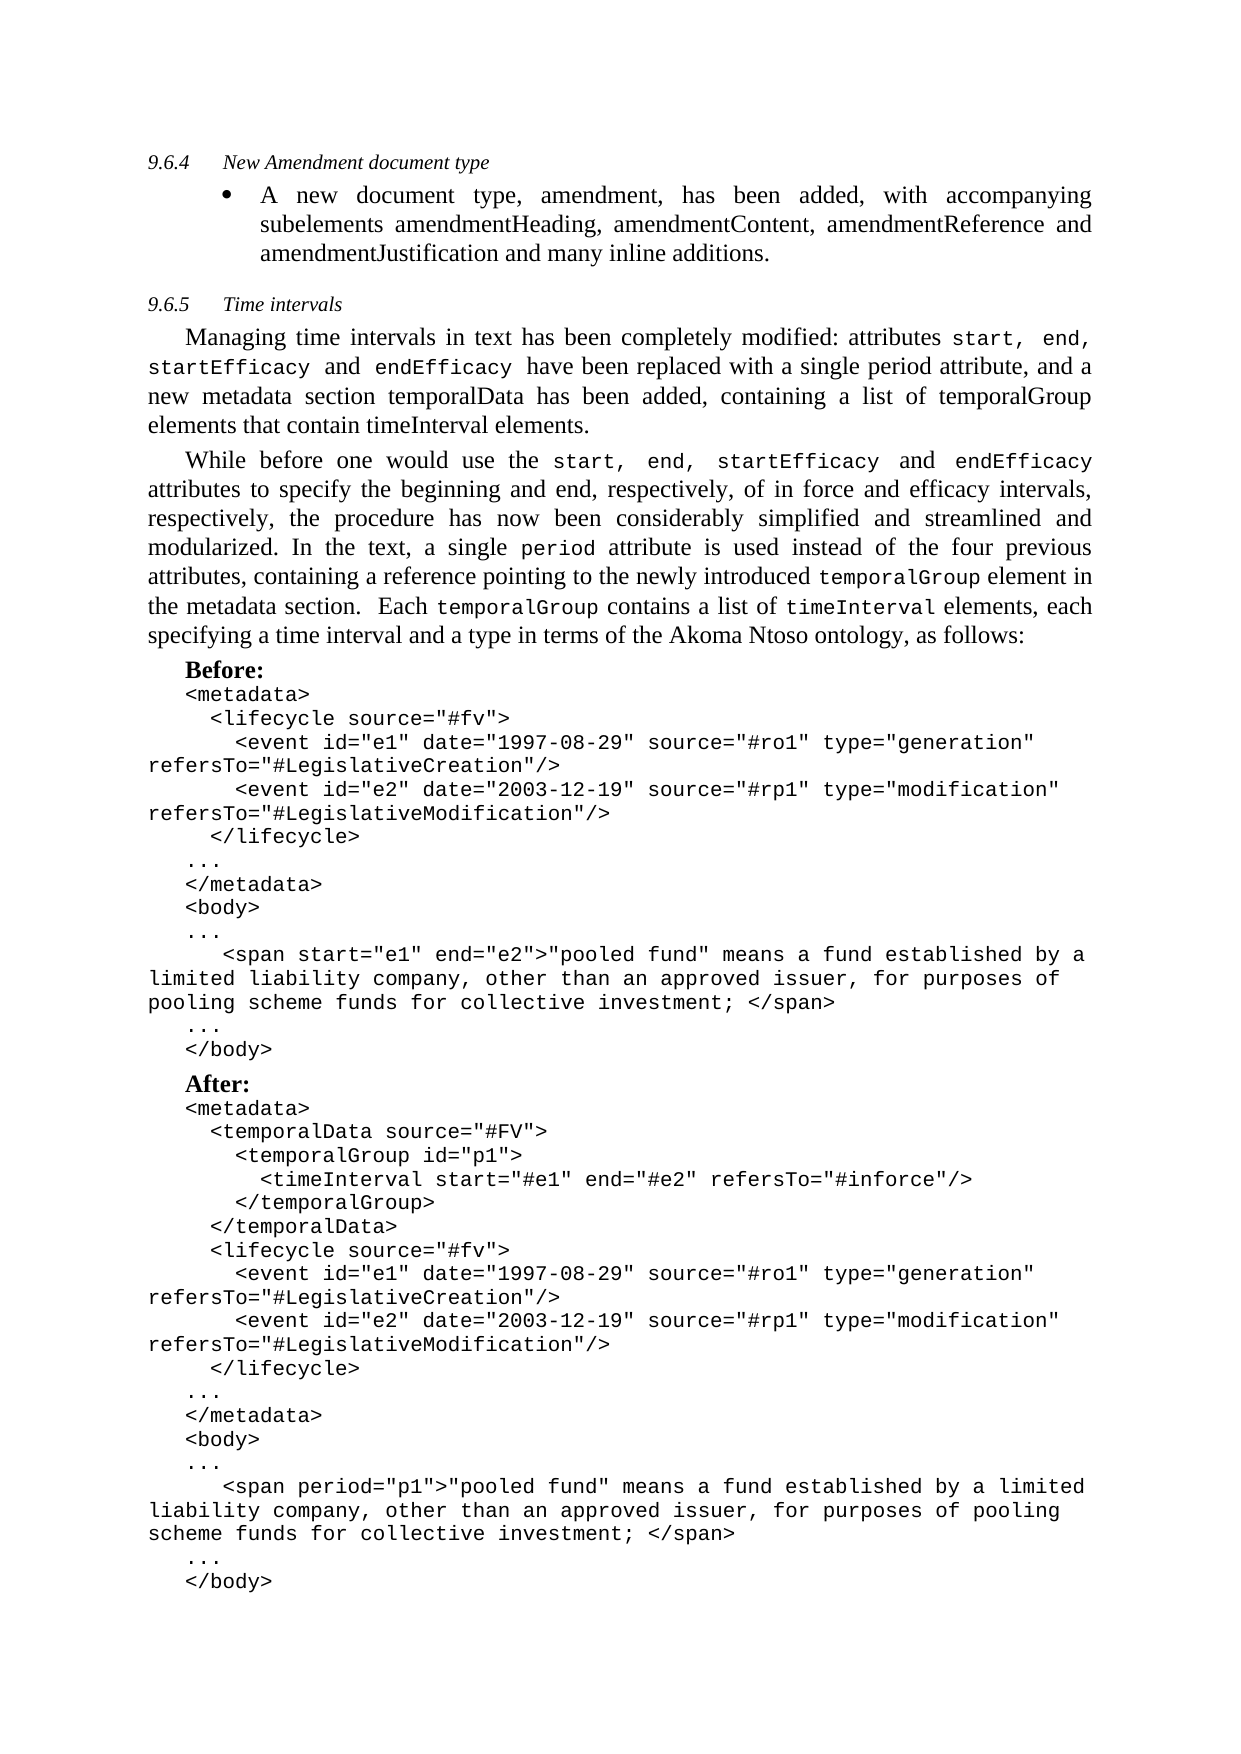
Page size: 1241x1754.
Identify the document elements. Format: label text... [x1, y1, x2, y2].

text </lifecycle> [148, 1358, 1092, 1381]
text <metadata> [148, 1098, 1092, 1121]
text <temporalData source="#FV"> [148, 1121, 1092, 1145]
text </body> [148, 1571, 1092, 1594]
text <event id="e1" date="1997-08-29" source="#ro1" type="generation" refersTo="#LegislativeCreation"/> [148, 732, 1092, 779]
text <body> [148, 897, 1092, 921]
text ... [148, 1452, 1092, 1476]
text While before one would use the start, end, startEfficacy and endEfficacy attributes to specify the beginning and end, respectively, of in force and efficacy intervals, respectively, the procedure has now been considerably simplified and streamlined and modularized. In the text, a single period attribute is used instead of the four previous attributes, containing a reference pointing to the newly introduced temporalGroup element in the metadata section. Each temporalGroup contains a list of timeInterval elements, each specifying a time interval and a type in terms of the Akoma Ntoso ontology, as follows: [148, 445, 1092, 649]
text After: [148, 1069, 1092, 1098]
text ... [148, 921, 1092, 944]
text Before: [148, 656, 1092, 684]
text <event id="e2" date="2003-12-19" source="#rp1" type="modification" refersTo="#LegislativeModification"/> [148, 779, 1092, 826]
text ... [148, 1015, 1092, 1039]
text <lifecycle source="#fv"> [148, 1239, 1092, 1263]
subtitle New Amendment document type [148, 150, 1092, 174]
text ... [148, 1381, 1092, 1405]
text Managing time intervals in text has been completely modified: attributes start, end, startEfficacy and endEfficacy have been replaced with a single period attribute, and a new metadata section temporalData has been added, containing a list of temporalGroup elements that contain timeInterval elements. [148, 322, 1092, 438]
text <metadata> [148, 684, 1092, 708]
text </metadata> [148, 873, 1092, 897]
text </temporalData> [148, 1216, 1092, 1239]
text ... [148, 850, 1092, 873]
text </body> [148, 1039, 1092, 1063]
text <event id="e2" date="2003-12-19" source="#rp1" type="modification" refersTo="#LegislativeModification"/> [148, 1311, 1092, 1358]
text <span start="e1" end="e2">"pooled fund" means a fund established by a limited liability company, other than an approved issuer, for purposes of pooling scheme funds for collective investment; </span> [148, 944, 1092, 1015]
text ... [148, 1547, 1092, 1571]
text <event id="e1" date="1997-08-29" source="#ro1" type="generation" refersTo="#LegislativeCreation"/> [148, 1263, 1092, 1311]
text <body> [148, 1429, 1092, 1452]
list A new document type, amendment, has been added, with accompanying subelements amendmentHeading, amendmentContent, amendmentReference and amendmentJustification and many inline additions. [222, 180, 1092, 267]
text </temporalGroup> [148, 1192, 1092, 1216]
subtitle Time intervals [148, 292, 1092, 316]
text <lifecycle source="#fv"> [148, 708, 1092, 732]
text </metadata> [148, 1405, 1092, 1429]
text <timeInterval start="#e1" end="#e2" refersTo="#inforce"/> [148, 1169, 1092, 1192]
text <span period="p1">"pooled fund" means a fund established by a limited liability company, other than an approved issuer, for purposes of pooling scheme funds for collective investment; </span> [148, 1476, 1092, 1547]
text </lifecycle> [148, 826, 1092, 850]
text <temporalGroup id="p1"> [148, 1145, 1092, 1169]
